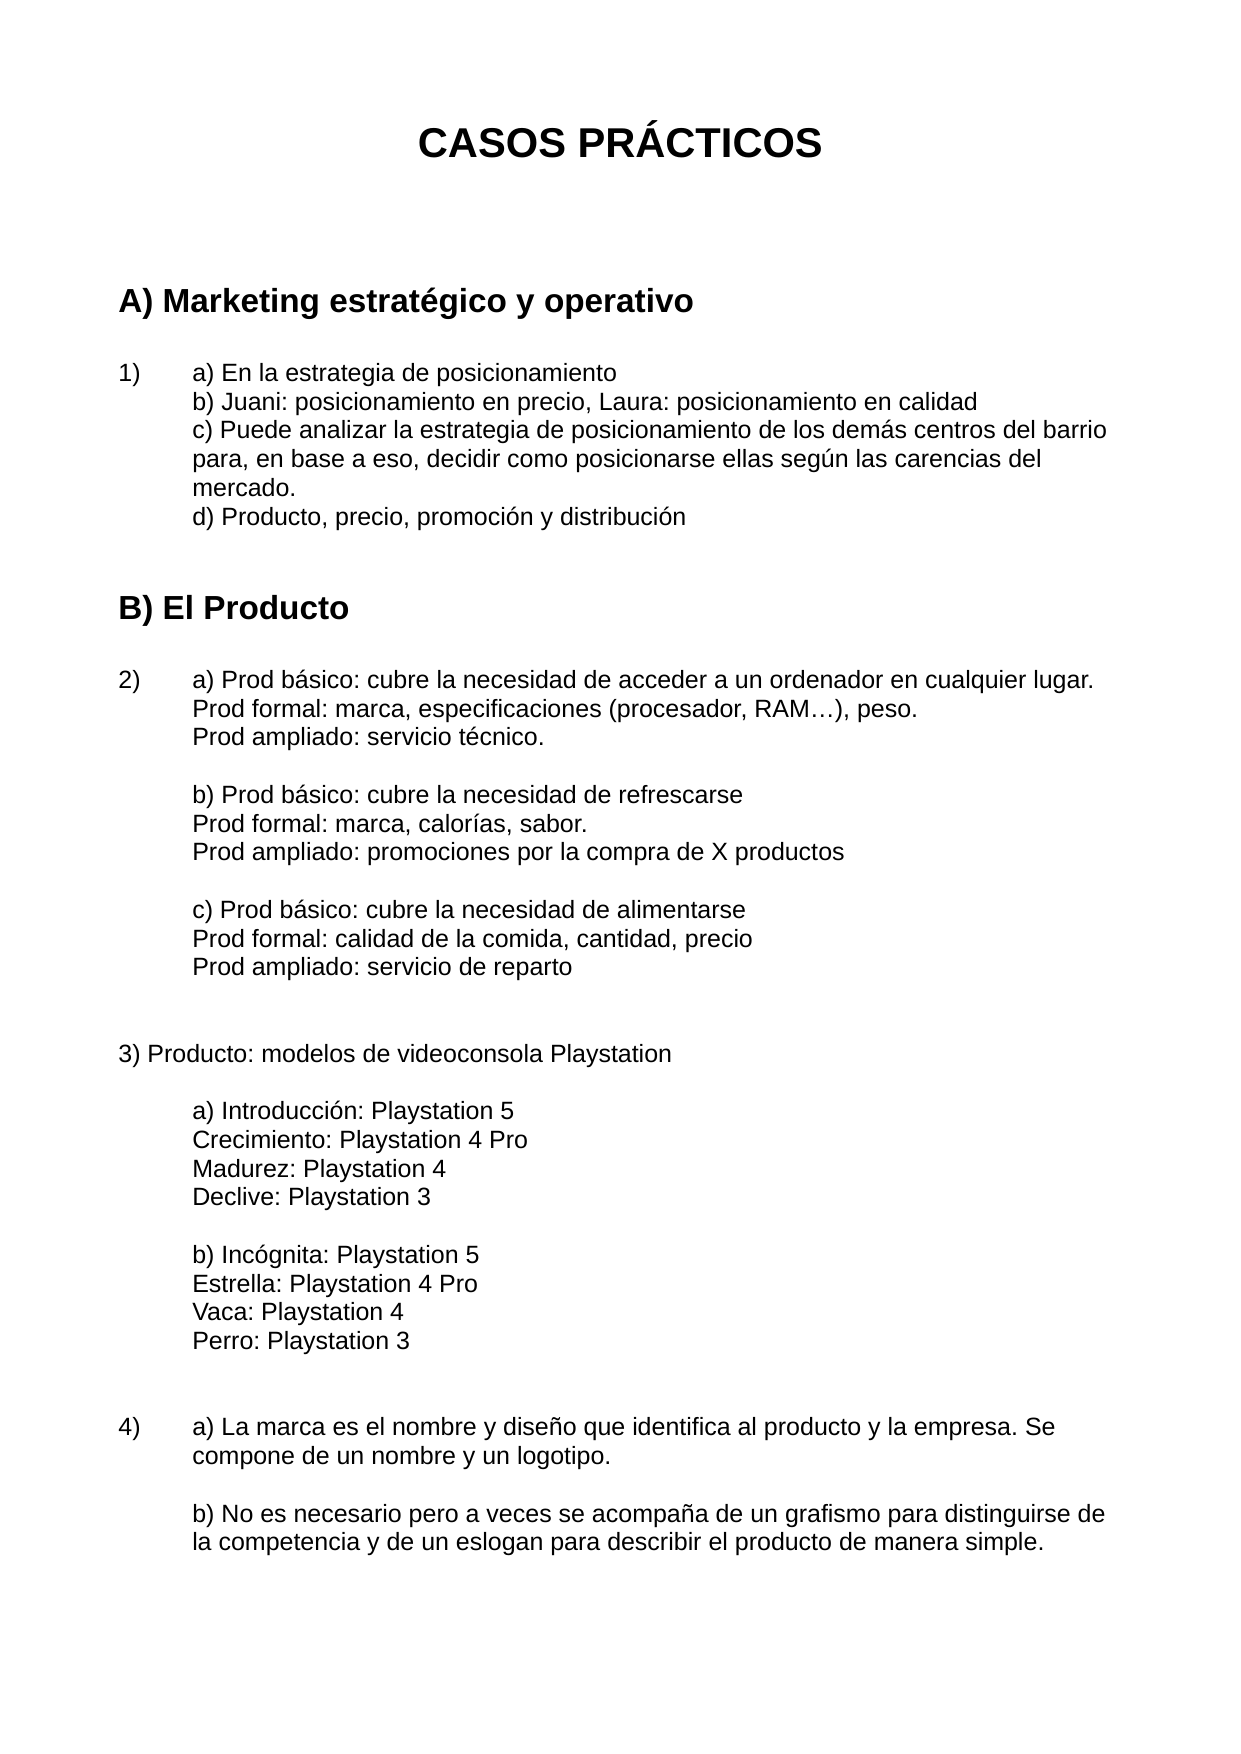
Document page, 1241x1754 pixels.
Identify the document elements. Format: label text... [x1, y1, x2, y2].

text d) Producto, precio, promoción y distribución [118, 502, 1122, 530]
text Perro: Playstation 3 [118, 1326, 1122, 1355]
text a) Introducción: Playstation 5 [118, 1096, 1122, 1125]
text Prod ampliado: servicio de reparto [118, 952, 1122, 981]
text b) Incógnita: Playstation 5 [118, 1240, 1122, 1268]
text c) Puede analizar la estrategia de posicionamiento de los demás centros del barrio para, en base a eso, decidir como posicionarse ellas según las carencias del mercado. [118, 415, 1122, 502]
text Vaca: Playstation 4 [118, 1297, 1122, 1326]
text 2) a) Prod básico: cubre la necesidad de acceder a un ordenador en cualquier lugar. [118, 665, 1122, 693]
text b) Prod básico: cubre la necesidad de refrescarse [118, 780, 1122, 808]
text Prod formal: calidad de la comida, cantidad, precio [118, 923, 1122, 952]
text Estrella: Playstation 4 Pro [118, 1268, 1122, 1297]
text Prod formal: marca, calorías, sabor. [118, 808, 1122, 837]
text Prod formal: marca, especificaciones (procesador, RAM…), peso. [118, 693, 1122, 722]
text CASOS PRÁCTICOS [118, 118, 1122, 166]
text Declive: Playstation 3 [118, 1182, 1122, 1211]
text Prod ampliado: promociones por la compra de X productos [118, 837, 1122, 866]
text Crecimiento: Playstation 4 Pro [118, 1125, 1122, 1153]
text 1) a) En la estrategia de posicionamiento [118, 358, 1122, 387]
text c) Prod básico: cubre la necesidad de alimentarse [118, 895, 1122, 923]
text A) Marketing estratégico y operativo [118, 281, 1122, 319]
text b) No es necesario pero a veces se acompaña de un grafismo para distinguirse de la competencia y de un eslogan para describir el producto de manera simple. [118, 1498, 1122, 1556]
text b) Juani: posicionamiento en precio, Laura: posicionamiento en calidad [118, 387, 1122, 415]
text B) El Producto [118, 588, 1122, 626]
text 4) a) La marca es el nombre y diseño que identifica al producto y la empresa. Se compone de un nombre y un logotipo. [118, 1412, 1122, 1470]
text Madurez: Playstation 4 [118, 1153, 1122, 1182]
text 3) Producto: modelos de videoconsola Playstation [118, 1038, 1122, 1067]
text Prod ampliado: servicio técnico. [118, 722, 1122, 751]
